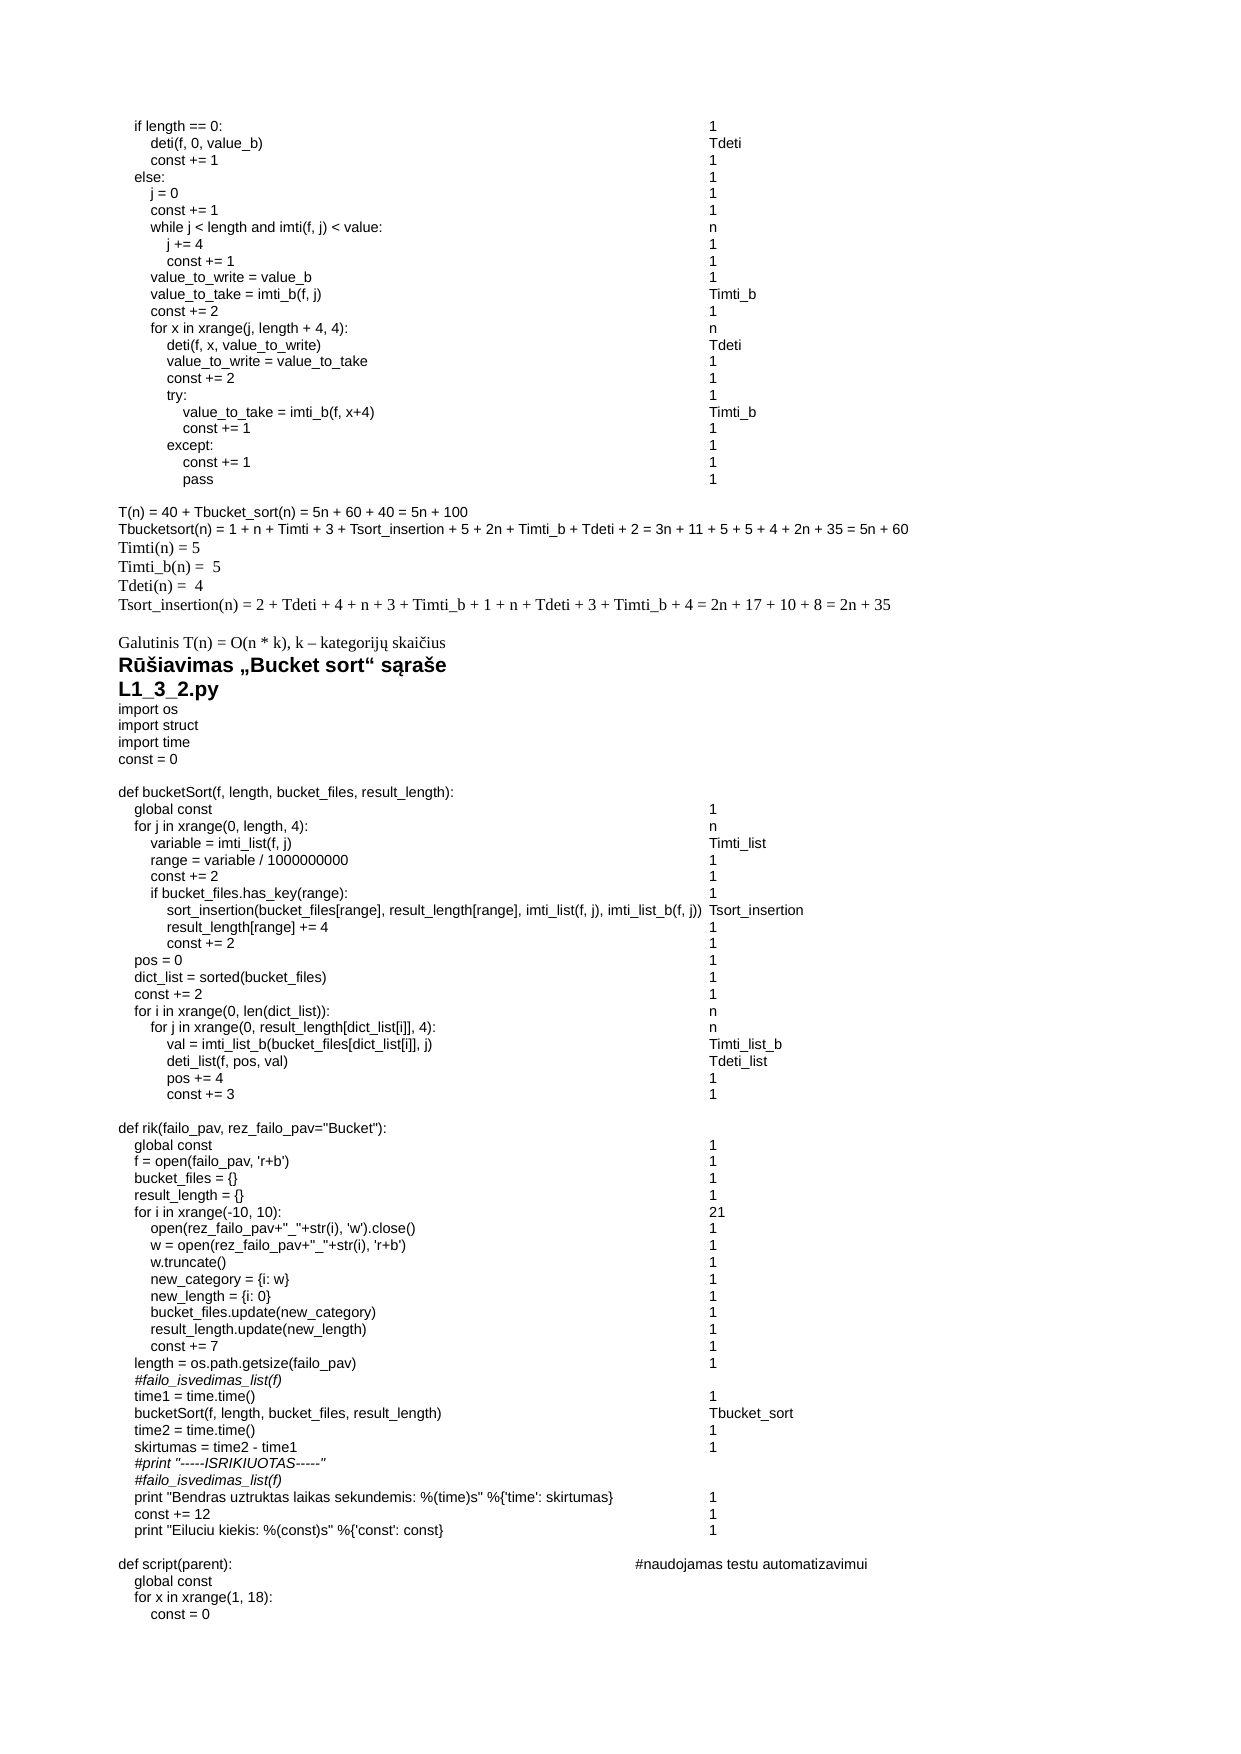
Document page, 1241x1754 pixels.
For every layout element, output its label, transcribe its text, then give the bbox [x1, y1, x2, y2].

text global const [118, 1572, 1122, 1589]
text new_category = {i: w} 1 [118, 1271, 1122, 1287]
text bucket_files.update(new_category) 1 [118, 1304, 1122, 1321]
text const = 0 [118, 1606, 1122, 1623]
text try: 1 [118, 386, 1122, 403]
text skirtumas = time2 - time1 1 [118, 1438, 1122, 1455]
text deti_list(f, pos, val) Tdeti_list [118, 1052, 1122, 1069]
text const += 2 1 [118, 303, 1122, 319]
text global const 1 [118, 801, 1122, 818]
text def bucketSort(f, length, bucket_files, result_length): [118, 784, 1122, 801]
text const += 12 1 [118, 1505, 1122, 1522]
text const += 1 1 [118, 152, 1122, 168]
text const += 1 1 [118, 202, 1122, 219]
text result_length.update(new_length) 1 [118, 1321, 1122, 1338]
text const += 1 1 [118, 453, 1122, 470]
text def script(parent): #naudojamas testu automatizavimui [118, 1556, 1122, 1572]
text variable = imti_list(f, j) Timti_list [118, 834, 1122, 851]
text for x in xrange(j, length + 4, 4): n [118, 319, 1122, 336]
text L1_3_2.py [118, 676, 1122, 700]
text except: 1 [118, 437, 1122, 453]
text const += 2 1 [118, 935, 1122, 952]
text #print "-----ISRIKIUOTAS-----" [118, 1455, 1122, 1472]
text length = os.path.getsize(failo_pav) 1 [118, 1354, 1122, 1371]
text #failo_isvedimas_list(f) [118, 1472, 1122, 1488]
text Timti(n) = 5 [118, 537, 1122, 557]
text Tbucketsort(n) = 1 + n + Timti + 3 + Tsort_insertion + 5 + 2n + Timti_b + Tdeti + 2 = 3n + 11 + 5 + 5 + 4 + 2n + 35 = 5n + 60 [118, 521, 1122, 537]
text for j in xrange(0, result_length[dict_list[i]], 4): n [118, 1019, 1122, 1036]
text const += 2 1 [118, 985, 1122, 1002]
text time1 = time.time() 1 [118, 1388, 1122, 1405]
text Rūšiavimas „Bucket sort“ sąraše [118, 652, 1122, 676]
text import time [118, 734, 1122, 751]
text Galutinis T(n) = O(n * k), k – kategorijų skaičius [118, 633, 1122, 652]
text for j in xrange(0, length, 4): n [118, 818, 1122, 834]
text if length == 0: 1 [118, 118, 1122, 135]
text const += 3 1 [118, 1086, 1122, 1103]
text pos = 0 1 [118, 952, 1122, 969]
text Timti_b(n) = 5 [118, 557, 1122, 576]
text bucket_files = {} 1 [118, 1170, 1122, 1187]
text import struct [118, 717, 1122, 734]
text for x in xrange(1, 18): [118, 1589, 1122, 1606]
text j = 0 1 [118, 185, 1122, 202]
text val = imti_list_b(bucket_files[dict_list[i]], j) Timti_list_b [118, 1036, 1122, 1052]
text pass 1 [118, 470, 1122, 487]
text const += 2 1 [118, 370, 1122, 386]
text f = open(failo_pav, 'r+b') 1 [118, 1153, 1122, 1170]
text pos += 4 1 [118, 1069, 1122, 1086]
text bucketSort(f, length, bucket_files, result_length) Tbucket_sort [118, 1405, 1122, 1421]
text deti(f, x, value_to_write) Tdeti [118, 336, 1122, 353]
text result_length = {} 1 [118, 1187, 1122, 1203]
text deti(f, 0, value_b) Tdeti [118, 135, 1122, 152]
text w.truncate() 1 [118, 1254, 1122, 1271]
text time2 = time.time() 1 [118, 1421, 1122, 1438]
text result_length[range] += 4 1 [118, 918, 1122, 935]
text value_to_take = imti_b(f, j) Timti_b [118, 286, 1122, 303]
text if bucket_files.has_key(range): 1 [118, 885, 1122, 902]
text const = 0 [118, 751, 1122, 767]
text import os [118, 700, 1122, 717]
text range = variable / 1000000000 1 [118, 851, 1122, 868]
text value_to_write = value_to_take 1 [118, 353, 1122, 370]
text value_to_take = imti_b(f, x+4) Timti_b [118, 403, 1122, 420]
text while j < length and imti(f, j) < value: n [118, 219, 1122, 236]
text print "Bendras uztruktas laikas sekundemis: %(time)s" %{'time': skirtumas} 1 [118, 1488, 1122, 1505]
text Tdeti(n) = 4 [118, 576, 1122, 595]
text value_to_write = value_b 1 [118, 269, 1122, 286]
text global const 1 [118, 1136, 1122, 1153]
text new_length = {i: 0} 1 [118, 1287, 1122, 1304]
text print "Eiluciu kiekis: %(const)s" %{'const': const} 1 [118, 1522, 1122, 1539]
text T(n) = 40 + Tbucket_sort(n) = 5n + 60 + 40 = 5n + 100 [118, 504, 1122, 521]
text sort_insertion(bucket_files[range], result_length[range], imti_list(f, j), imti_list_b(f, j)) Tsort_insertion [118, 902, 1122, 918]
text #failo_isvedimas_list(f) [118, 1371, 1122, 1388]
text const += 2 1 [118, 868, 1122, 885]
text def rik(failo_pav, rez_failo_pav="Bucket"): [118, 1119, 1122, 1136]
text for i in xrange(0, len(dict_list)): n [118, 1002, 1122, 1019]
text else: 1 [118, 168, 1122, 185]
text dict_list = sorted(bucket_files) 1 [118, 969, 1122, 985]
text const += 1 1 [118, 252, 1122, 269]
text for i in xrange(-10, 10): 21 [118, 1203, 1122, 1220]
text const += 1 1 [118, 420, 1122, 437]
text w = open(rez_failo_pav+"_"+str(i), 'r+b') 1 [118, 1237, 1122, 1254]
text const += 7 1 [118, 1338, 1122, 1354]
text open(rez_failo_pav+"_"+str(i), 'w').close() 1 [118, 1220, 1122, 1237]
text Tsort_insertion(n) = 2 + Tdeti + 4 + n + 3 + Timti_b + 1 + n + Tdeti + 3 + Timti_b + 4 = 2n + 17 + 10 + 8 = 2n + 35 [118, 595, 1122, 614]
text j += 4 1 [118, 236, 1122, 252]
